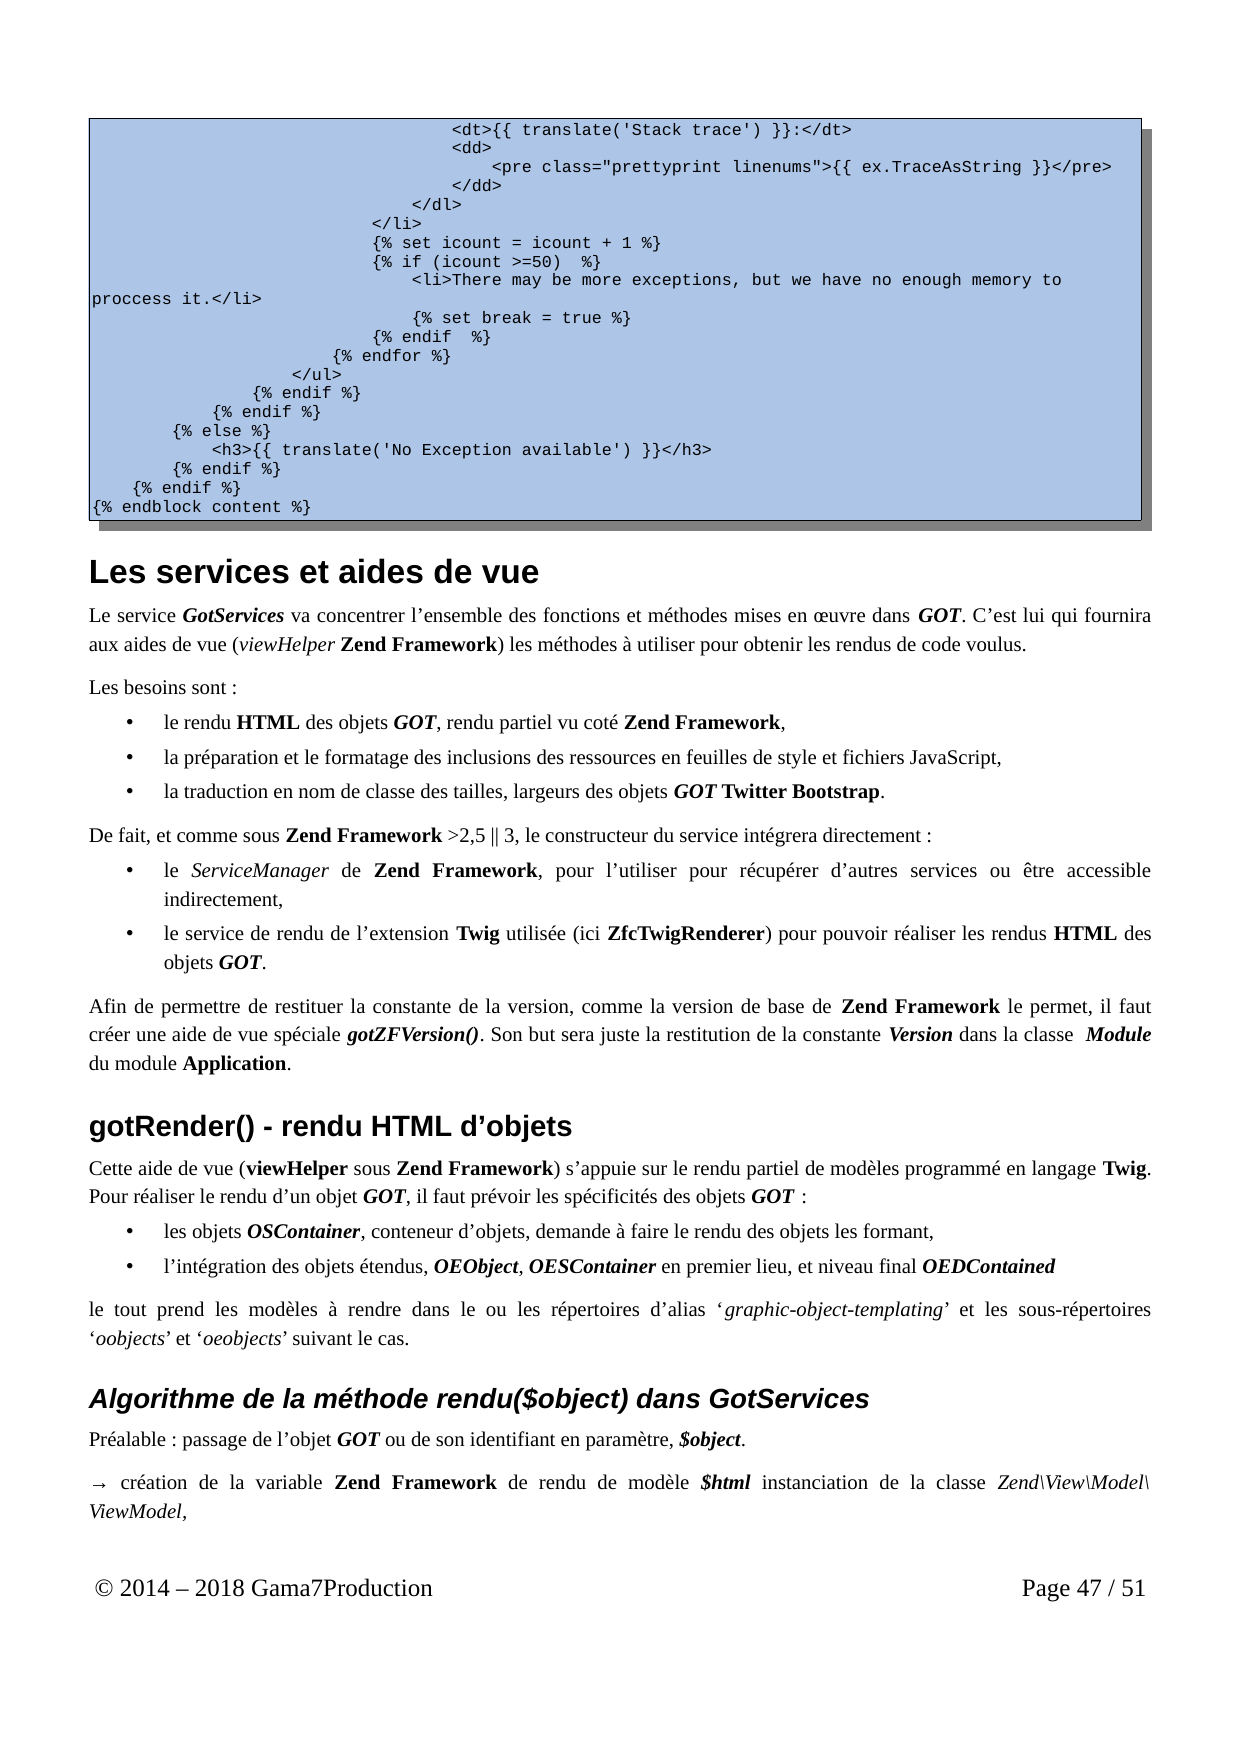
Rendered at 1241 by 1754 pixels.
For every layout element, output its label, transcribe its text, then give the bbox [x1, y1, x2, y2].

text </dd> [90, 175, 1141, 193]
list les objets OSContainer, conteneur d’objets, demande à faire le rendu des objets les formant, [126, 1219, 1152, 1243]
subtitle Algorithme de la méthode rendu($object) dans GotServices [88, 1382, 1152, 1414]
list la traduction en nom de classe des tailles, largeurs des objets GOT Twitter Bootstrap. [126, 779, 1152, 803]
text {% endif %} [90, 401, 1141, 420]
text {% if (icount >=50) %} [90, 250, 1141, 269]
text Les besoins sont : [88, 675, 1152, 699]
text Afin de permettre de restituer la constante de la version, comme la version de base de Zend Framework le permet, il faut créer une aide de vue spéciale gotZFVersion(). Son but sera juste la restitution de la constante Version dans la classe Module du module Application. [88, 993, 1152, 1075]
list l’intégration des objets étendus, OEObject, OESContainer en premier lieu, et niveau final OEDContained [126, 1254, 1152, 1278]
text <li>There may be more exceptions, but we have no enough memory to proccess it.</li> [90, 269, 1141, 307]
text </ul> [90, 363, 1141, 382]
text {% endblock content %} [90, 495, 1141, 520]
subtitle gotRender() - rendu HTML d’objets [88, 1109, 1152, 1143]
text le tout prend les modèles à rendre dans le ou les répertoires d’alias ‘graphic-object-templating’ et les sous-répertoires ‘oobjects’ et ‘oeobjects’ suivant le cas. [88, 1297, 1152, 1350]
list le ServiceManager de Zend Framework, pour l’utiliser pour récupérer d’autres services ou être accessible indirectement, [126, 858, 1152, 911]
text {% else %} [90, 420, 1141, 439]
text {% endif %} [90, 457, 1141, 476]
text → création de la variable Zend Framework de rendu de modèle $html instanciation de la classe Zend\View\Model\ViewModel, [88, 1470, 1152, 1523]
list la préparation et le formatage des inclusions des ressources en feuilles de style et fichiers JavaScript, [126, 744, 1152, 769]
text {% endfor %} [90, 344, 1141, 363]
list le service de rendu de l’extension Twig utilisée (ici ZfcTwigRenderer) pour pouvoir réaliser les rendus HTML des objets GOT. [126, 921, 1152, 974]
text {% endif %} [90, 326, 1141, 344]
text </dl> [90, 193, 1141, 212]
text <dt>{{ translate('Stack trace') }}:</dt> [90, 119, 1141, 137]
text <dd> [90, 137, 1141, 156]
text {% endif %} [90, 382, 1141, 401]
text {% endif %} [90, 476, 1141, 495]
text {% set icount = icount + 1 %} [90, 231, 1141, 250]
text De fait, et comme sous Zend Framework >2,5 || 3, le constructeur du service intégrera directement : [88, 823, 1152, 847]
text Cette aide de vue (viewHelper sous Zend Framework) s’appuie sur le rendu partiel de modèles programmé en langage Twig. Pour réaliser le rendu d’un objet GOT, il faut prévoir les spécificités des objets GOT : [88, 1156, 1152, 1208]
text {% set break = true %} [90, 307, 1141, 326]
text <h3>{{ translate('No Exception available') }}</h3> [90, 439, 1141, 457]
text Préalable : passage de l’objet GOT ou de son identifiant en paramètre, $object. [88, 1427, 1152, 1451]
text <pre class="prettyprint linenums">{{ ex.TraceAsString }}</pre> [90, 156, 1141, 175]
text </li> [90, 212, 1141, 231]
list le rendu HTML des objets GOT, rendu partiel vu coté Zend Framework, [126, 710, 1152, 734]
subtitle Les services et aides de vue [88, 552, 1152, 590]
text Le service GotServices va concentrer l’ensemble des fonctions et méthodes mises en œuvre dans GOT. C’est lui qui fournira aux aides de vue (viewHelper Zend Framework) les méthodes à utiliser pour obtenir les rendus de code voulus. [88, 603, 1152, 656]
